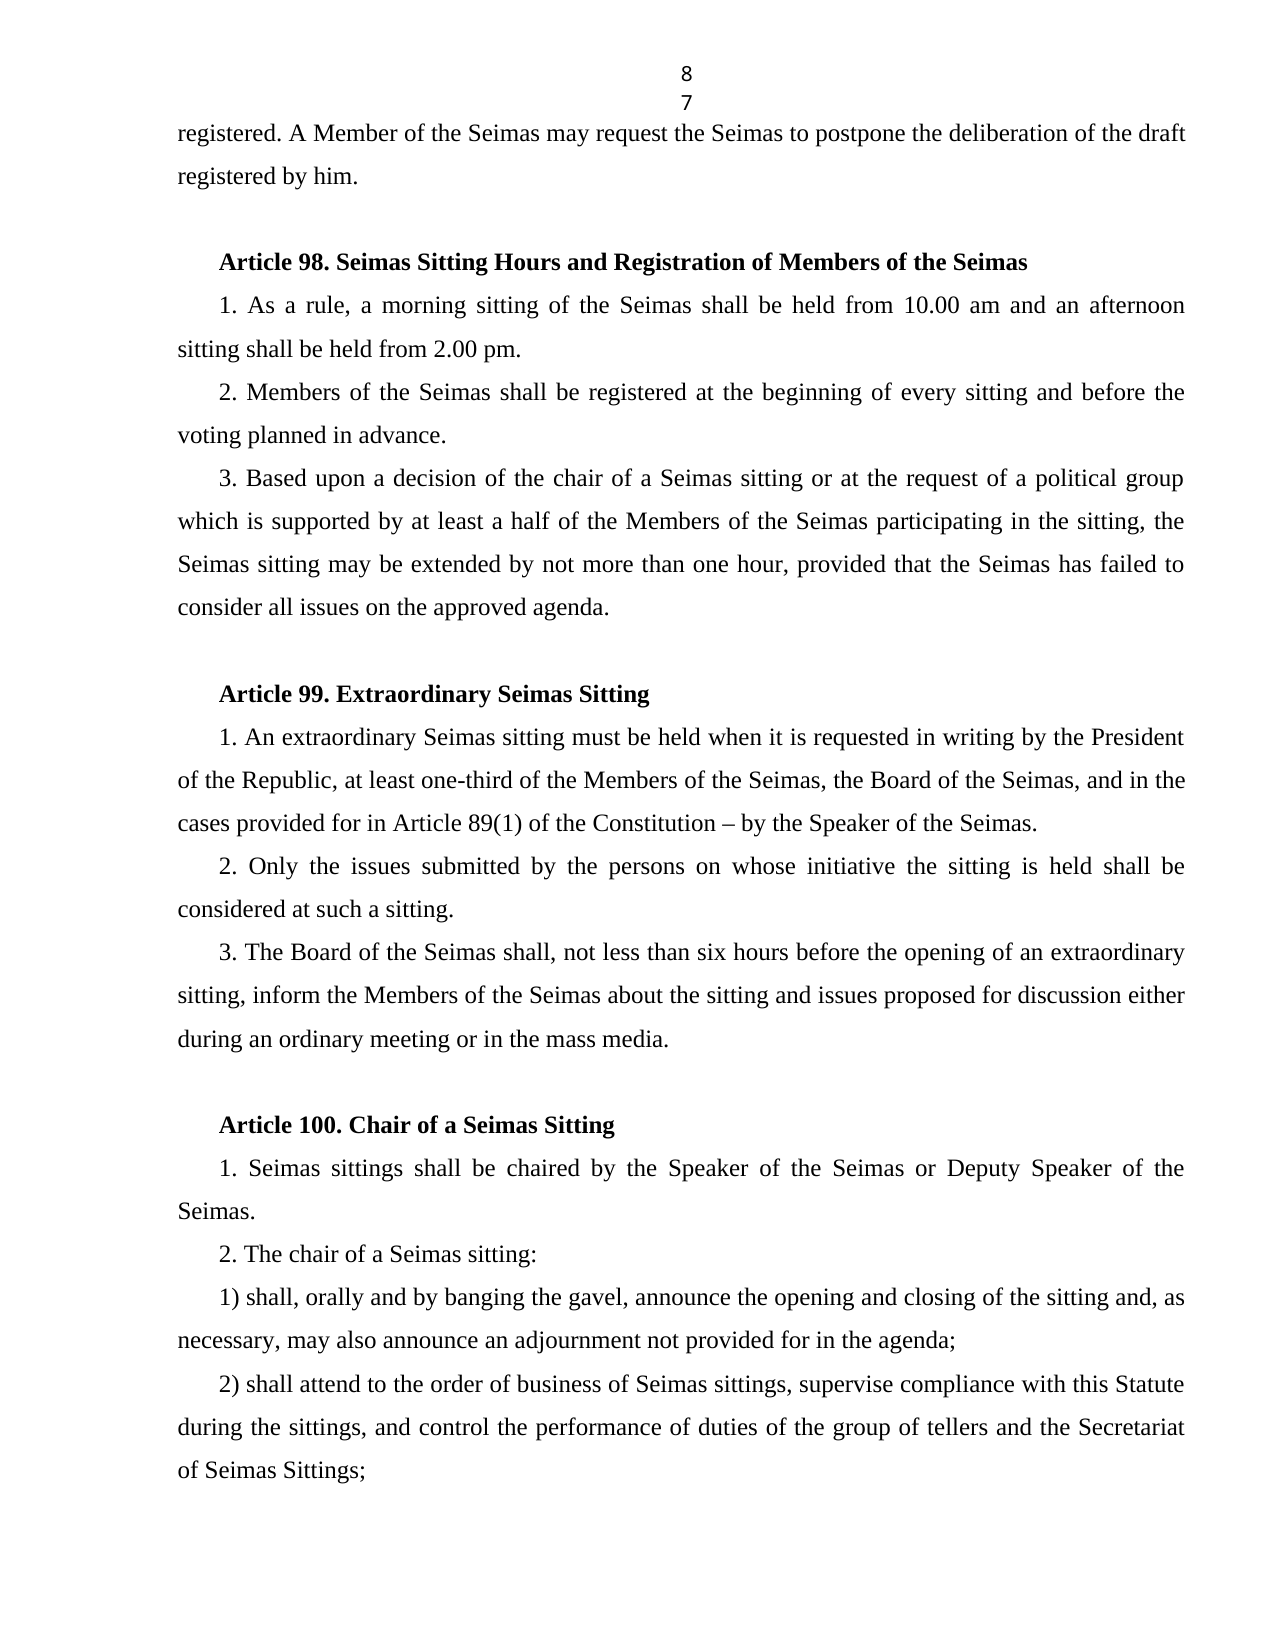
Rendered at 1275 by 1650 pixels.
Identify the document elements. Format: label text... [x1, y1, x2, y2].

text 3. The Board of the Seimas shall, not less than six hours before the opening of an extraordinary sitting, inform the Members of the Seimas about the sitting and issues proposed for discussion either during an ordinary meeting or in the mass media. [177, 937, 1186, 1052]
text 2. The chair of a Seimas sitting: [177, 1239, 1186, 1268]
text 1. As a rule, a morning sitting of the Seimas shall be held from 10.00 am and an afternoon sitting shall be held from 2.00 pm. [177, 291, 1186, 362]
text 1. An extraordinary Seimas sitting must be held when it is requested in writing by the President of the Republic, at least one-third of the Members of the Seimas, the Board of the Seimas, and in the cases provided for in Article 89(1) of the Constitution – by the Speaker of the Seimas. [177, 722, 1186, 837]
text Article 98. Seimas Sitting Hours and Registration of Members of the Seimas [177, 247, 1186, 276]
text 1) shall, orally and by banging the gavel, announce the opening and closing of the sitting and, as necessary, may also announce an adjournment not provided for in the agenda; [177, 1282, 1186, 1354]
text Article 99. Extraordinary Seimas Sitting [177, 679, 1186, 707]
text 2. Members of the Seimas shall be registered at the beginning of every sitting and before the voting planned in advance. [177, 377, 1186, 449]
text registered. A Member of the Seimas may request the Seimas to postpone the deliberation of the draft registered by him. [177, 118, 1186, 190]
text 3. Based upon a decision of the chair of a Seimas sitting or at the request of a political group which is supported by at least a half of the Members of the Seimas participating in the sitting, the Seimas sitting may be extended by not more than one hour, provided that the Seimas has failed to consider all issues on the approved agenda. [177, 463, 1186, 621]
text 2) shall attend to the order of business of Seimas sittings, supervise compliance with this Statute during the sittings, and control the performance of duties of the group of tellers and the Secretariat of Seimas Sittings; [177, 1369, 1186, 1484]
text Article 100. Chair of a Seimas Sitting [177, 1110, 1186, 1139]
text 2. Only the issues submitted by the persons on whose initiative the sitting is held shall be considered at such a sitting. [177, 851, 1186, 923]
text 1. Seimas sittings shall be chaired by the Speaker of the Seimas or Deputy Speaker of the Seimas. [177, 1153, 1186, 1225]
